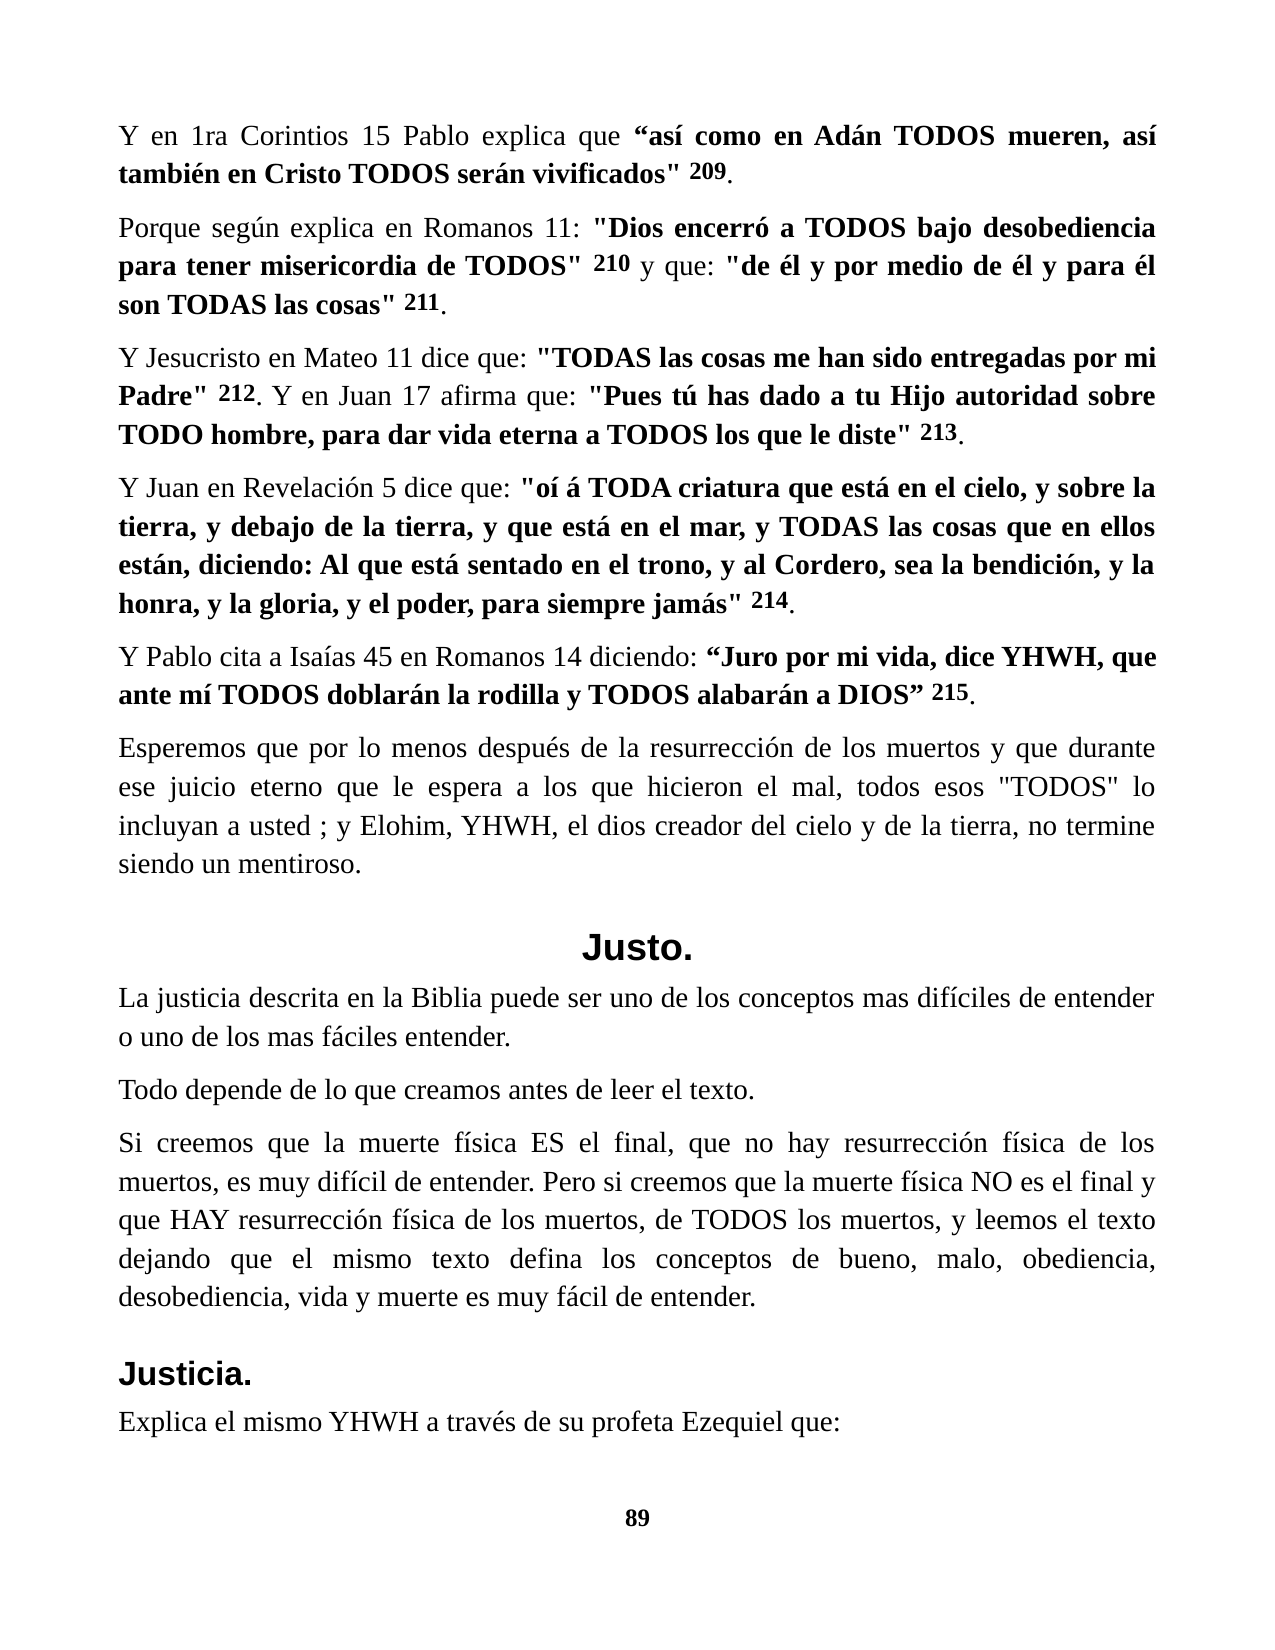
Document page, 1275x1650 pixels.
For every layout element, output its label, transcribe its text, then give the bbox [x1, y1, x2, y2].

subtitle Justo. [118, 924, 1157, 968]
subtitle Justicia. [118, 1353, 1157, 1392]
text Y Jesucristo en Mateo 11 dice que: "TODAS las cosas me han sido entregadas por mi Padre" . Y en Juan 17 afirma que: "Pues tú has dado a tu Hijo autoridad sobre TODO hombre, para dar vida eterna a TODOS los que le diste" . [118, 340, 1157, 451]
text La justicia descrita en la Biblia puede ser uno de los conceptos mas difíciles de entender o uno de los mas fáciles entender. [118, 981, 1157, 1053]
text Y en 1ra Corintios 15 Pablo explica que “así como en Adán TODOS mueren, así también en Cristo TODOS serán vivificados" . [118, 118, 1157, 190]
text Todo depende de lo que creamos antes de leer el texto. [118, 1072, 1157, 1106]
text Y Juan en Revelación 5 dice que: "oí á TODA criatura que está en el cielo, y sobre la tierra, y debajo de la tierra, y que está en el mar, y TODAS las cosas que en ellos están, diciendo: Al que está sentado en el trono, y al Cordero, sea la bendición, y la honra, y la gloria, y el poder, para siempre jamás" . [118, 470, 1157, 619]
text Explica el mismo YHWH a través de su profeta Ezequiel que: [118, 1404, 1157, 1438]
text Esperemos que por lo menos después de la resurrección de los muertos y que durante ese juicio eterno que le espera a los que hicieron el mal, todos esos "TODOS" lo incluyan a usted ; y Elohim, YHWH, el dios creador del cielo y de la tierra, no termine siendo un mentiroso. [118, 731, 1157, 880]
text Si creemos que la muerte física ES el final, que no hay resurrección física de los muertos, es muy difícil de entender. Pero si creemos que la muerte física NO es el final y que HAY resurrección física de los muertos, de TODOS los muertos, y leemos el texto dejando que el mismo texto defina los conceptos de bueno, malo, obediencia, desobediencia, vida y muerte es muy fácil de entender. [118, 1125, 1157, 1313]
text Porque según explica en Romanos 11: "Dios encerró a TODOS bajo desobediencia para tener misericordia de TODOS" y que: "de él y por medio de él y para él son TODAS las cosas" . [118, 210, 1157, 320]
text Y Pablo cita a Isaías 45 en Romanos 14 diciendo: “Juro por mi vida, dice YHWH, que ante mí TODOS doblarán la rodilla y TODOS alabarán a DIOS” . [118, 639, 1157, 711]
